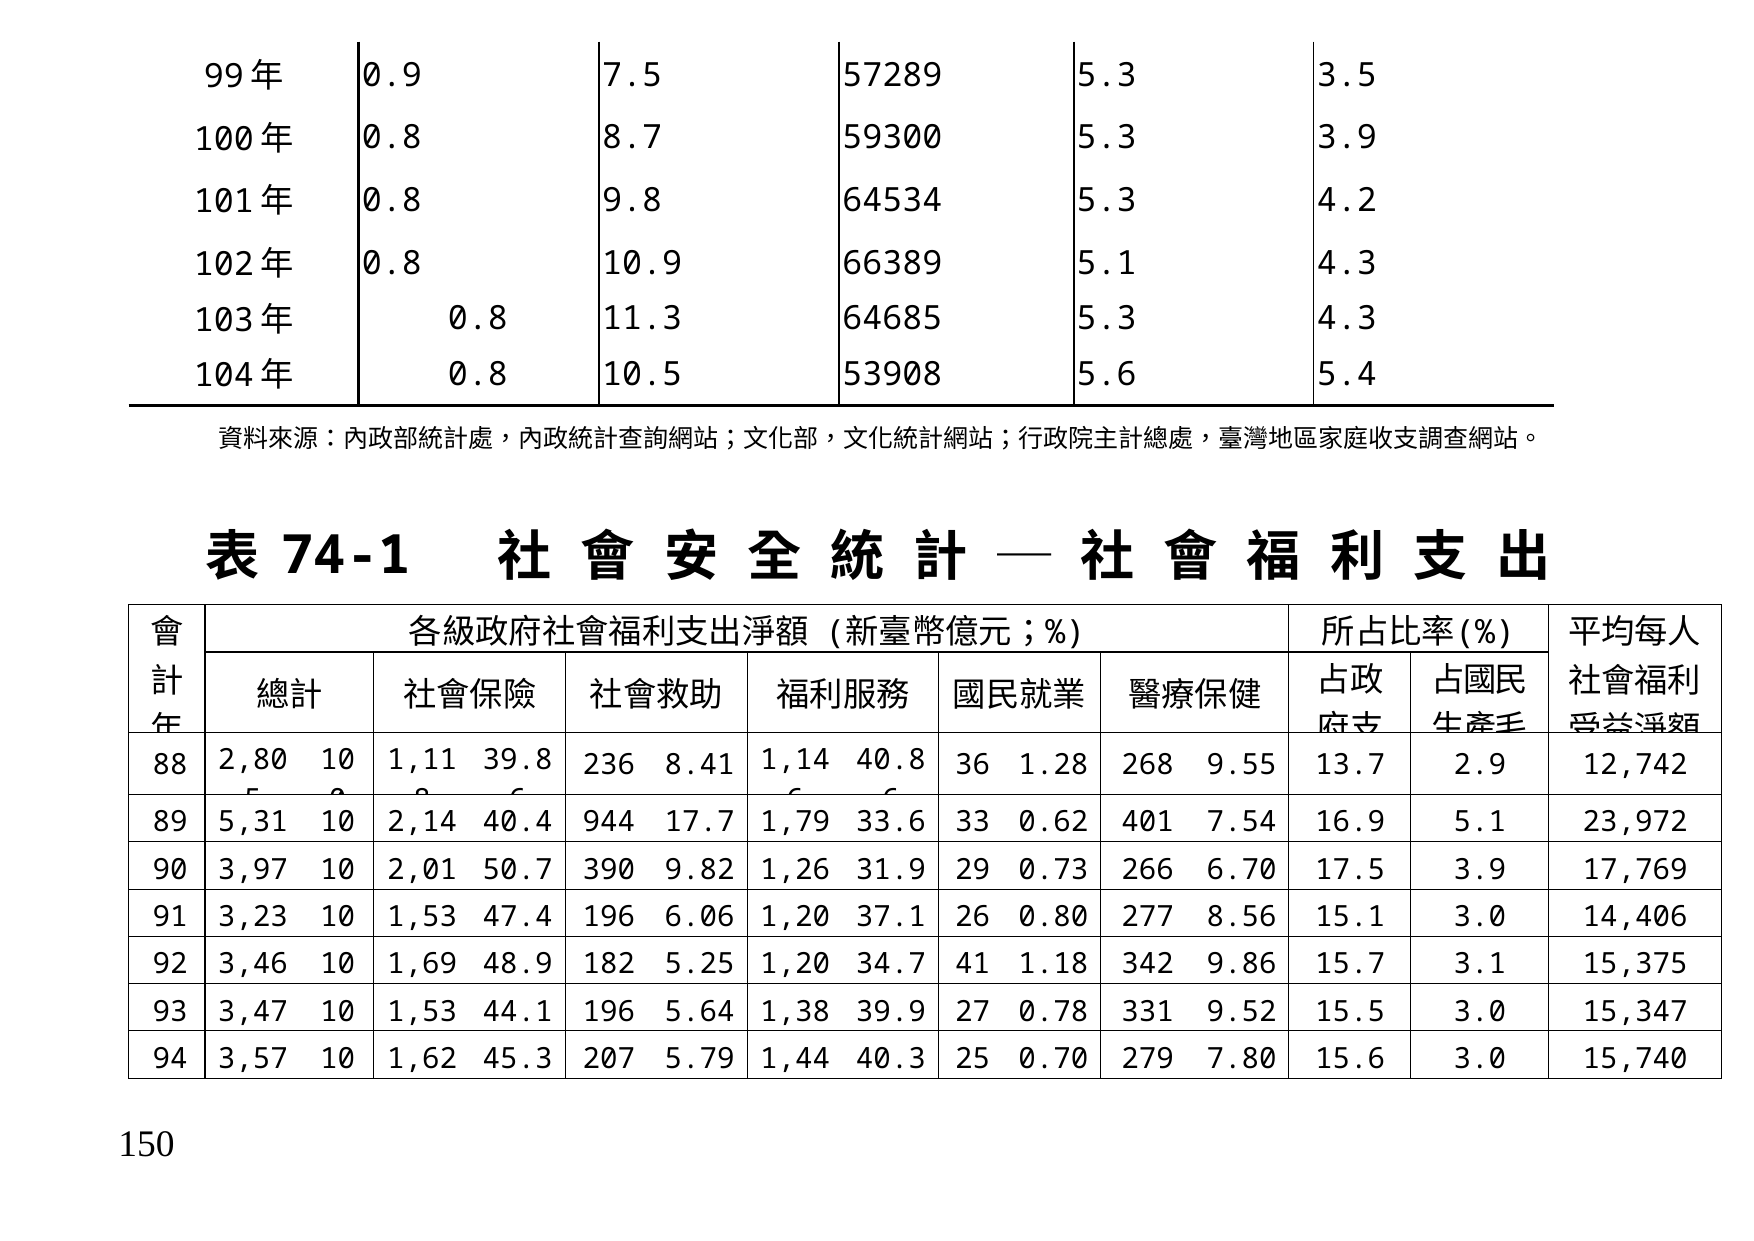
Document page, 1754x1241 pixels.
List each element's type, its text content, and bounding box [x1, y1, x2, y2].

table_cell 11.3 [600, 293, 838, 341]
table_header 會計 年度 [129, 605, 204, 732]
table_cell 39.86 [470, 733, 565, 794]
table_cell 92 [129, 937, 204, 983]
table_cell 5.1 [1411, 795, 1548, 841]
table_cell 0.73 [1006, 842, 1100, 888]
table_cell 401 [1101, 795, 1194, 841]
table_cell 29 [939, 842, 1006, 888]
table_cell 社會保險 [374, 653, 565, 732]
table_cell 9.86 [1194, 937, 1288, 983]
table_cell 88 [129, 733, 204, 794]
table_header 所占比率(%) [1289, 605, 1548, 651]
table_cell 23,972 [1549, 795, 1721, 841]
table_cell 41 [939, 937, 1006, 983]
table_cell 1,118 [374, 733, 469, 794]
table_cell 15.7 [1289, 937, 1410, 983]
table_cell 0.8 [360, 293, 598, 341]
table_cell 33 [939, 795, 1006, 841]
table_cell 89 [129, 795, 204, 841]
table_cell 196 [566, 890, 652, 936]
table_cell 196 [566, 984, 652, 1030]
table_cell 9.82 [652, 842, 747, 888]
table_cell 0.9 [360, 42, 598, 104]
table_cell 93 [129, 984, 204, 1030]
table_cell 0.62 [1006, 795, 1100, 841]
table_cell 66389 [840, 230, 1073, 292]
table_cell 3.9 [1314, 104, 1554, 167]
table_cell 100 [301, 795, 373, 841]
table_cell 社會救助 [566, 653, 747, 732]
table_cell 944 [566, 795, 652, 841]
table_cell 44.11 [470, 984, 565, 1030]
table_cell 100 [301, 842, 373, 888]
table_cell 17.5 [1289, 842, 1410, 888]
table_cell 100 [301, 733, 373, 794]
table_cell 1,445 [748, 1031, 843, 1078]
table_cell 3.5 [1314, 42, 1554, 104]
table_cell 1,622 [374, 1031, 469, 1078]
table_cell 1.28 [1006, 733, 1100, 794]
table_cell 5.3 [1075, 104, 1313, 167]
table_cell 1,533 [374, 984, 469, 1030]
table_cell 100 [301, 937, 373, 983]
table_cell 5.6 [1075, 341, 1313, 404]
table_cell 102年 [129, 230, 357, 292]
table_cell 2,016 [374, 842, 469, 888]
table_cell 5,318 [206, 795, 301, 841]
table_cell 醫療保健 [1101, 653, 1288, 732]
table_cell 0.8 [360, 104, 598, 167]
table_cell 5.3 [1075, 42, 1313, 104]
table_cell 0.78 [1006, 984, 1100, 1030]
table_cell 64534 [840, 167, 1073, 230]
table_cell 8.7 [600, 104, 838, 167]
table_cell 3,476 [206, 984, 301, 1030]
table_cell 1,146 [748, 733, 843, 794]
table_cell 2,805 [206, 733, 301, 794]
table_cell 3.1 [1411, 937, 1548, 983]
table_cell 4.3 [1314, 230, 1554, 292]
table_cell 3,236 [206, 890, 301, 936]
table_cell 15,740 [1549, 1031, 1721, 1078]
table_cell 100 [301, 1031, 373, 1078]
table_cell 9.55 [1194, 733, 1288, 794]
table_cell 266 [1101, 842, 1194, 888]
table_cell 0.8 [360, 230, 598, 292]
table_cell 207 [566, 1031, 652, 1078]
table_cell 390 [566, 842, 652, 888]
table_cell 25 [939, 1031, 1006, 1078]
table_cell 91 [129, 890, 204, 936]
table_cell 45.33 [470, 1031, 565, 1078]
table_cell 9.52 [1194, 984, 1288, 1030]
table_cell 99年 [129, 42, 357, 104]
table_cell 0.8 [360, 167, 598, 230]
table_cell 6.70 [1194, 842, 1288, 888]
table_cell 27 [939, 984, 1006, 1030]
table_cell 100 [301, 984, 373, 1030]
table_cell 4.2 [1314, 167, 1554, 230]
table_cell 40.86 [843, 733, 938, 794]
table_cell 268 [1101, 733, 1194, 794]
table_cell 50.78 [470, 842, 565, 888]
table_cell 7.54 [1194, 795, 1288, 841]
table_cell 2.9 [1411, 733, 1548, 794]
table_cell 8.41 [652, 733, 747, 794]
table_cell 15,375 [1549, 937, 1721, 983]
table_cell 53908 [840, 341, 1073, 404]
table_cell 47.40 [470, 890, 565, 936]
table_cell 59300 [840, 104, 1073, 167]
table_cell 34.77 [843, 937, 938, 983]
table_cell 236 [566, 733, 652, 794]
table_cell 8.56 [1194, 890, 1288, 936]
table_cell 14,406 [1549, 890, 1721, 936]
table_cell 1.18 [1006, 937, 1100, 983]
table_cell 3.0 [1411, 890, 1548, 936]
table_cell 37.18 [843, 890, 938, 936]
table_cell 3.9 [1411, 842, 1548, 888]
table_cell 33.68 [843, 795, 938, 841]
table_cell 331 [1101, 984, 1194, 1030]
table_cell 1,203 [748, 890, 843, 936]
table_cell 3.0 [1411, 1031, 1548, 1078]
table_cell 總計 [206, 653, 373, 732]
table_cell 103年 [129, 293, 357, 341]
table_cell 26 [939, 890, 1006, 936]
table_cell 13.7 [1289, 733, 1410, 794]
table_cell 10.9 [600, 230, 838, 292]
text 資料來源：內政部統計處，內政統計查詢網站；文化部，文化統計網站；行政院主計總處，臺灣地區家庭收支調查網站。 [158, 418, 1543, 454]
table_cell 1,534 [374, 890, 469, 936]
table_header 各級政府社會福利支出淨額 (新臺幣億元；%) [206, 605, 1288, 651]
table_cell 1,206 [748, 937, 843, 983]
table_cell 9.8 [600, 167, 838, 230]
table_cell 15,347 [1549, 984, 1721, 1030]
table_cell 國民就業 [939, 653, 1100, 732]
table_cell 40.39 [843, 1031, 938, 1078]
table_cell 3,970 [206, 842, 301, 888]
table_cell 40.41 [470, 795, 565, 841]
table_cell 48.97 [470, 937, 565, 983]
subtitle 表74-1 社會安全統計─社會福利支出 [128, 479, 1628, 604]
table_cell 3.0 [1411, 984, 1548, 1030]
table_header 平均每人社會福利受益淨額 (元) [1549, 605, 1721, 732]
table_cell 277 [1101, 890, 1194, 936]
table_cell 342 [1101, 937, 1194, 983]
table_cell 17.75 [652, 795, 747, 841]
table_cell 15.6 [1289, 1031, 1410, 1078]
table_cell 10.5 [600, 341, 838, 404]
table_cell 0.70 [1006, 1031, 1100, 1078]
table_cell 279 [1101, 1031, 1194, 1078]
table_cell 5.3 [1075, 293, 1313, 341]
table_cell 1,269 [748, 842, 843, 888]
table_cell 0.8 [360, 341, 598, 404]
table_cell 3,469 [206, 937, 301, 983]
table_cell 15.5 [1289, 984, 1410, 1030]
table_cell 0.80 [1006, 890, 1100, 936]
table_cell 7.80 [1194, 1031, 1288, 1078]
table_cell 12,742 [1549, 733, 1721, 794]
table_cell 100年 [129, 104, 357, 167]
table_cell 90 [129, 842, 204, 888]
table_cell 101年 [129, 167, 357, 230]
table_cell 4.3 [1314, 293, 1554, 341]
table_cell 100 [301, 890, 373, 936]
table_cell 5.79 [652, 1031, 747, 1078]
table_cell 3,578 [206, 1031, 301, 1078]
table_cell 5.3 [1075, 167, 1313, 230]
table_cell 5.25 [652, 937, 747, 983]
table_cell 36 [939, 733, 1006, 794]
table_cell 福利服務 [748, 653, 938, 732]
table_cell 39.93 [843, 984, 938, 1030]
table_cell 16.9 [1289, 795, 1410, 841]
table_cell 94 [129, 1031, 204, 1078]
table_cell 占政府支出 [1289, 653, 1410, 732]
table_cell 2,149 [374, 795, 469, 841]
table_cell 1,388 [748, 984, 843, 1030]
table_cell 15.1 [1289, 890, 1410, 936]
table_cell 182 [566, 937, 652, 983]
table_cell 5.64 [652, 984, 747, 1030]
table_cell 57289 [840, 42, 1073, 104]
table_cell 5.4 [1314, 341, 1554, 404]
table_cell 6.06 [652, 890, 747, 936]
table_cell 1,699 [374, 937, 469, 983]
table_cell 31.96 [843, 842, 938, 888]
table_cell 64685 [840, 293, 1073, 341]
table_cell 5.1 [1075, 230, 1313, 292]
table_cell 7.5 [600, 42, 838, 104]
table_cell 占國民生產毛額 [1411, 653, 1548, 732]
table_cell 17,769 [1549, 842, 1721, 888]
table_cell 1,791 [748, 795, 843, 841]
table_cell 104年 [129, 341, 357, 404]
